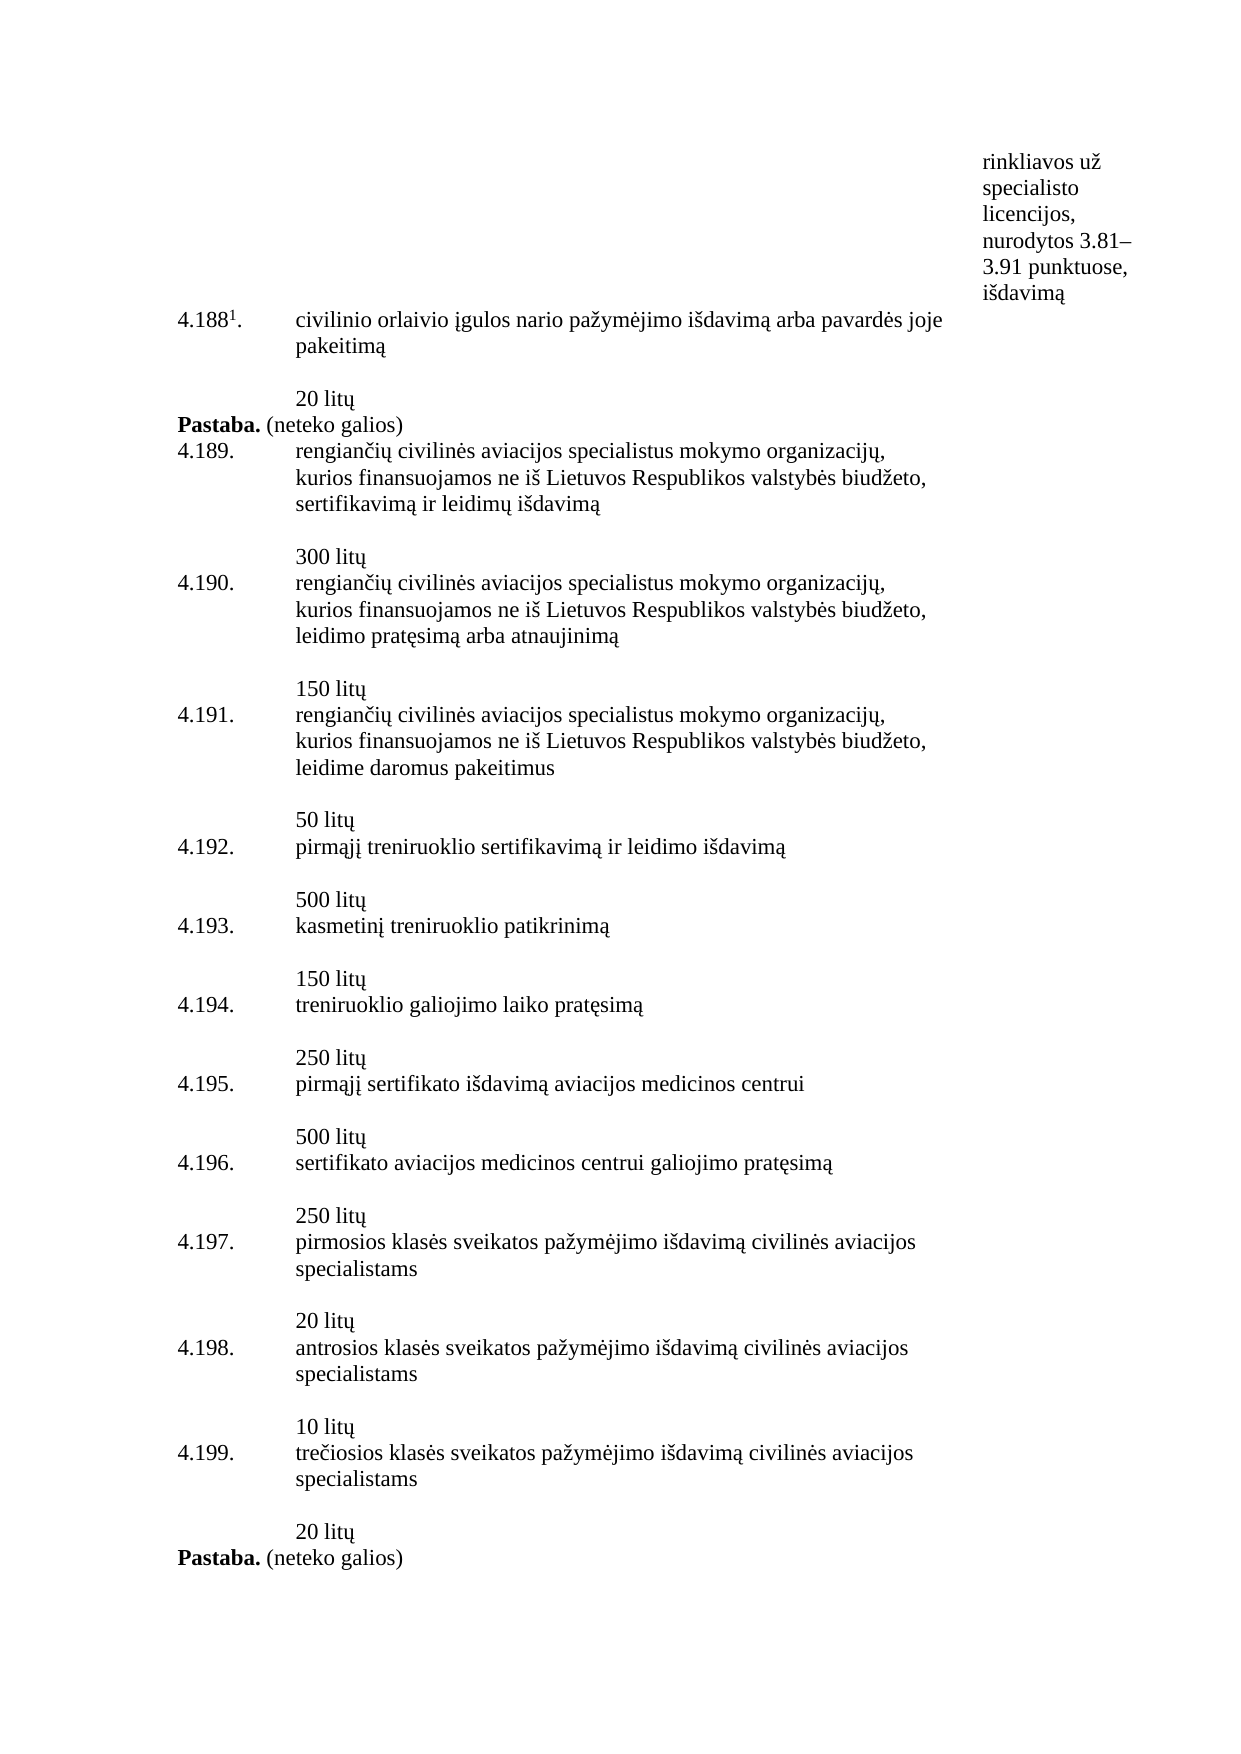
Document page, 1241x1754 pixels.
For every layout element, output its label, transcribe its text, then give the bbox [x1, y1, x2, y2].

text 4.189. rengiančių civilinės aviacijos specialistus mokymo organizacijų, kurios finansuojamos ne iš Lietuvos Respublikos valstybės biudžeto, sertifikavimą ir leidimų išdavimą 300 litų [177, 438, 945, 569]
text 4.196. sertifikato aviacijos medicinos centrui galiojimo pratęsimą 250 litų [177, 1149, 945, 1228]
text 4.190. rengiančių civilinės aviacijos specialistus mokymo organizacijų, kurios finansuojamos ne iš Lietuvos Respublikos valstybės biudžeto, leidimo pratęsimą arba atnaujinimą 150 litų [177, 569, 945, 701]
table_cell [295, 148, 971, 306]
text 4.195. pirmąjį sertifikato išdavimą aviacijos medicinos centrui 500 litų [177, 1070, 945, 1149]
text 4.199. trečiosios klasės sveikatos pažymėjimo išdavimą civilinės aviacijos specialistams 20 litų [177, 1439, 945, 1544]
text 4.194. treniruoklio galiojimo laiko pratęsimą 250 litų [177, 991, 945, 1070]
text Pastaba. (neteko galios) [177, 1544, 1063, 1571]
table_cell rinkliavos už specialisto licencijos, nurodytos 3.81–3.91 punktuose, išdavimą [971, 148, 1163, 306]
text Pastaba. (neteko galios) [177, 411, 945, 438]
text 4.191. rengiančių civilinės aviacijos specialistus mokymo organizacijų, kurios finansuojamos ne iš Lietuvos Respublikos valstybės biudžeto, leidime daromus pakeitimus 50 litų [177, 701, 945, 833]
text 4.193. kasmetinį treniruoklio patikrinimą 150 litų [177, 912, 945, 991]
text 4.198. antrosios klasės sveikatos pažymėjimo išdavimą civilinės aviacijos specialistams 10 litų [177, 1334, 945, 1439]
text 4.1881. civilinio orlaivio įgulos nario pažymėjimo išdavimą arba pavardės joje pakeitimą 20 litų [177, 306, 945, 411]
text 4.192. pirmąjį treniruoklio sertifikavimą ir leidimo išdavimą 500 litų [177, 833, 945, 912]
table_cell [177, 148, 295, 306]
text 4.197. pirmosios klasės sveikatos pažymėjimo išdavimą civilinės aviacijos specialistams 20 litų [177, 1228, 945, 1334]
